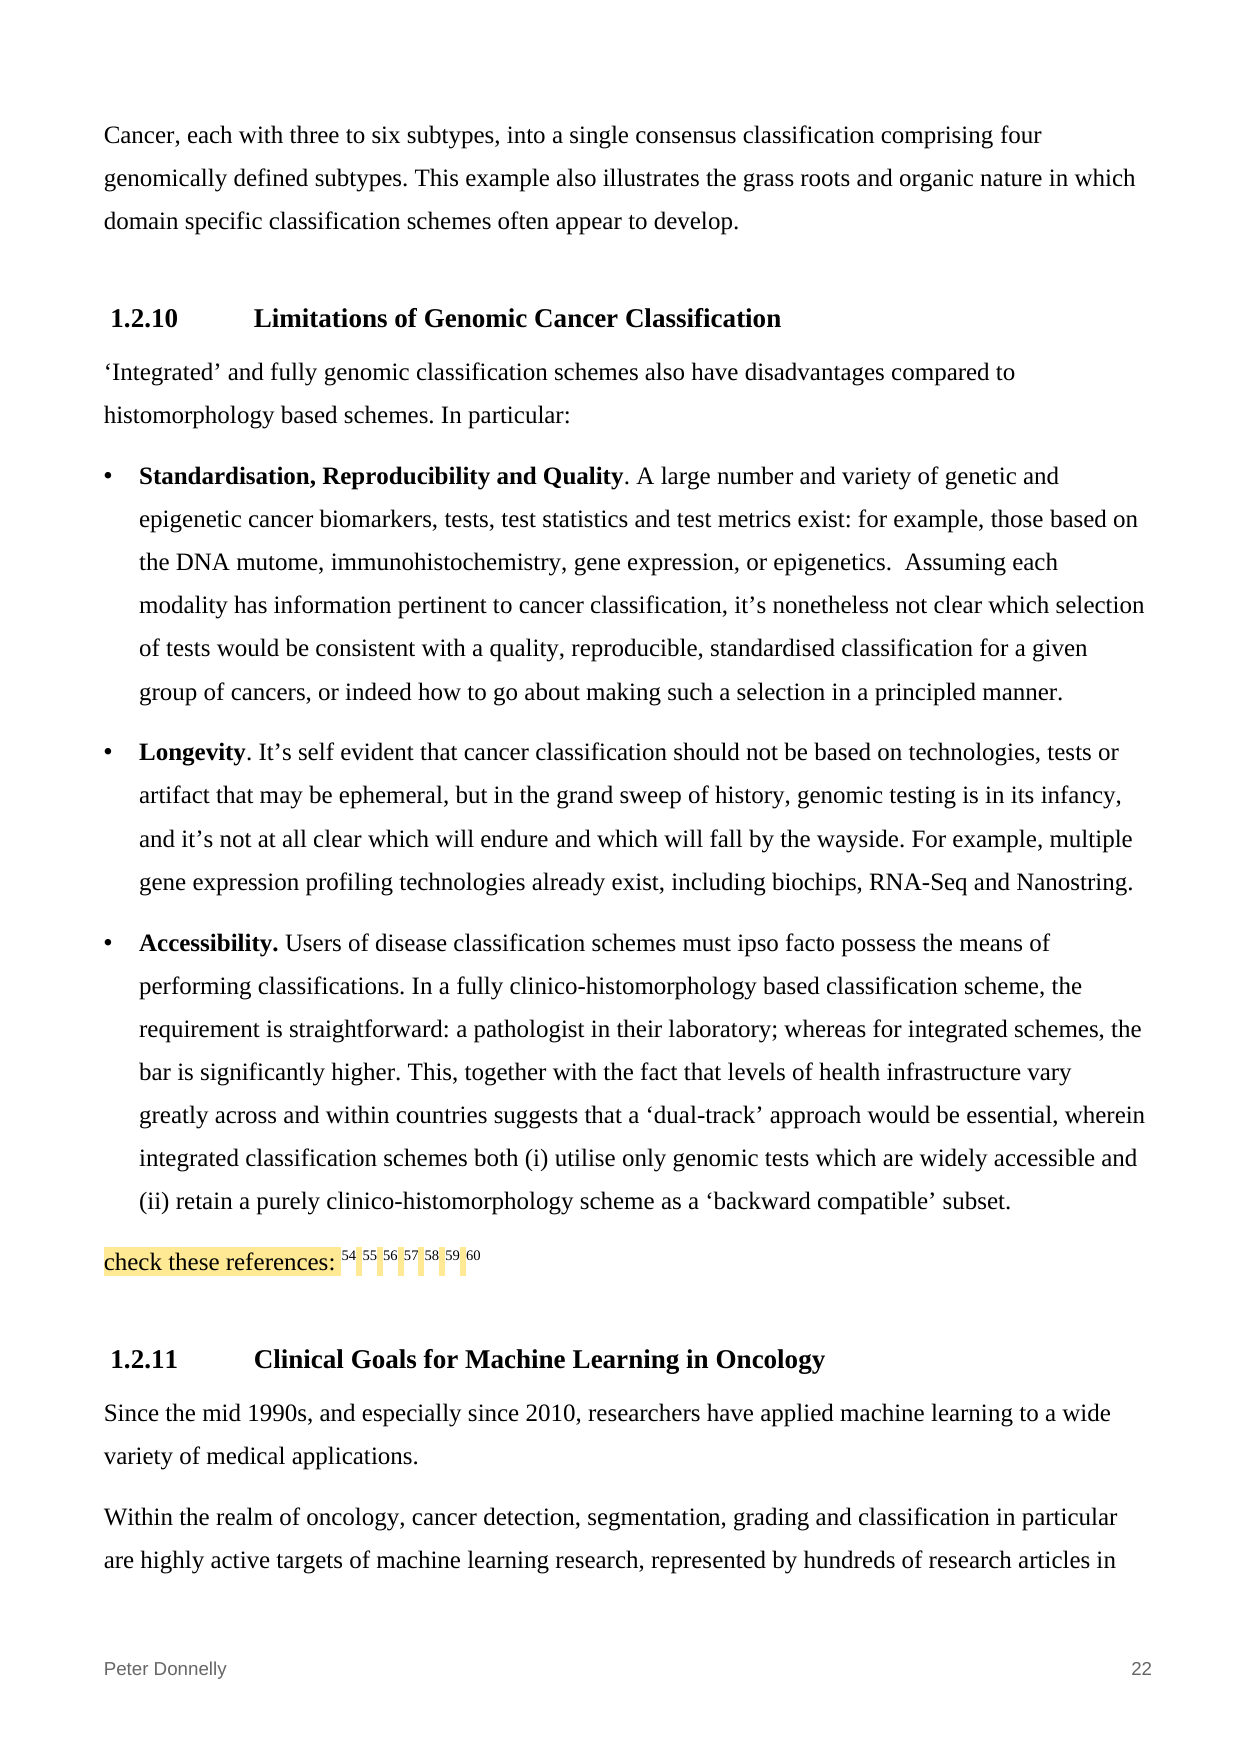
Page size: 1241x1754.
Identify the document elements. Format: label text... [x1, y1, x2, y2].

list Accessibility. Users of disease classification schemes must ipso facto possess the means of performing classifications. In a fully clinico-histomorphology based classification scheme, the requirement is straightforward: a pathologist in their laboratory; whereas for integrated schemes, the bar is significantly higher. This, together with the fact that levels of health infrastructure vary greatly across and within countries suggests that a ‘dual-track’ approach would be essential, wherein integrated classification schemes both (i) utilise only genomic tests which are widely accessible and (ii) retain a purely clinico-histomorphology scheme as a ‘backward compatible’ subset. [103, 928, 1146, 1215]
text check these references: [103, 1247, 1146, 1276]
subtitle Limitations of Genomic Cancer Classification [103, 302, 1146, 333]
text Within the realm of oncology, cancer detection, segmentation, grading and classification in particular are highly active targets of machine learning research, represented by hundreds of research articles in [103, 1502, 1146, 1574]
text Since the mid 1990s, and especially since 2010, researchers have applied machine learning to a wide variety of medical applications. [103, 1398, 1146, 1470]
list Longevity. It’s self evident that cancer classification should not be based on technologies, tests or artifact that may be ephemeral, but in the grand sweep of history, genomic testing is in its infancy, and it’s not at all clear which will endure and which will fall by the wayside. For example, multiple gene expression profiling technologies already exist, including biochips, RNA-Seq and Nanostring. [103, 737, 1146, 896]
text ‘Integrated’ and fully genomic classification schemes also have disadvantages compared to histomorphology based schemes. In particular: [103, 357, 1146, 429]
text Cancer, each with three to six subtypes, into a single consensus classification comprising four genomically defined subtypes. This example also illustrates the grass roots and organic nature in which domain specific classification schemes often appear to develop. [103, 120, 1146, 235]
subtitle Clinical Goals for Machine Learning in Oncology [103, 1343, 1146, 1375]
list Standardisation, Reproducibility and Quality. A large number and variety of genetic and epigenetic cancer biomarkers, tests, test statistics and test metrics exist: for example, those based on the DNA mutome, immunohistochemistry, gene expression, or epigenetics. Assuming each modality has information pertinent to cancer classification, it’s nonetheless not clear which selection of tests would be consistent with a quality, reproducible, standardised classification for a given group of cancers, or indeed how to go about making such a selection in a principled manner. [103, 461, 1146, 705]
